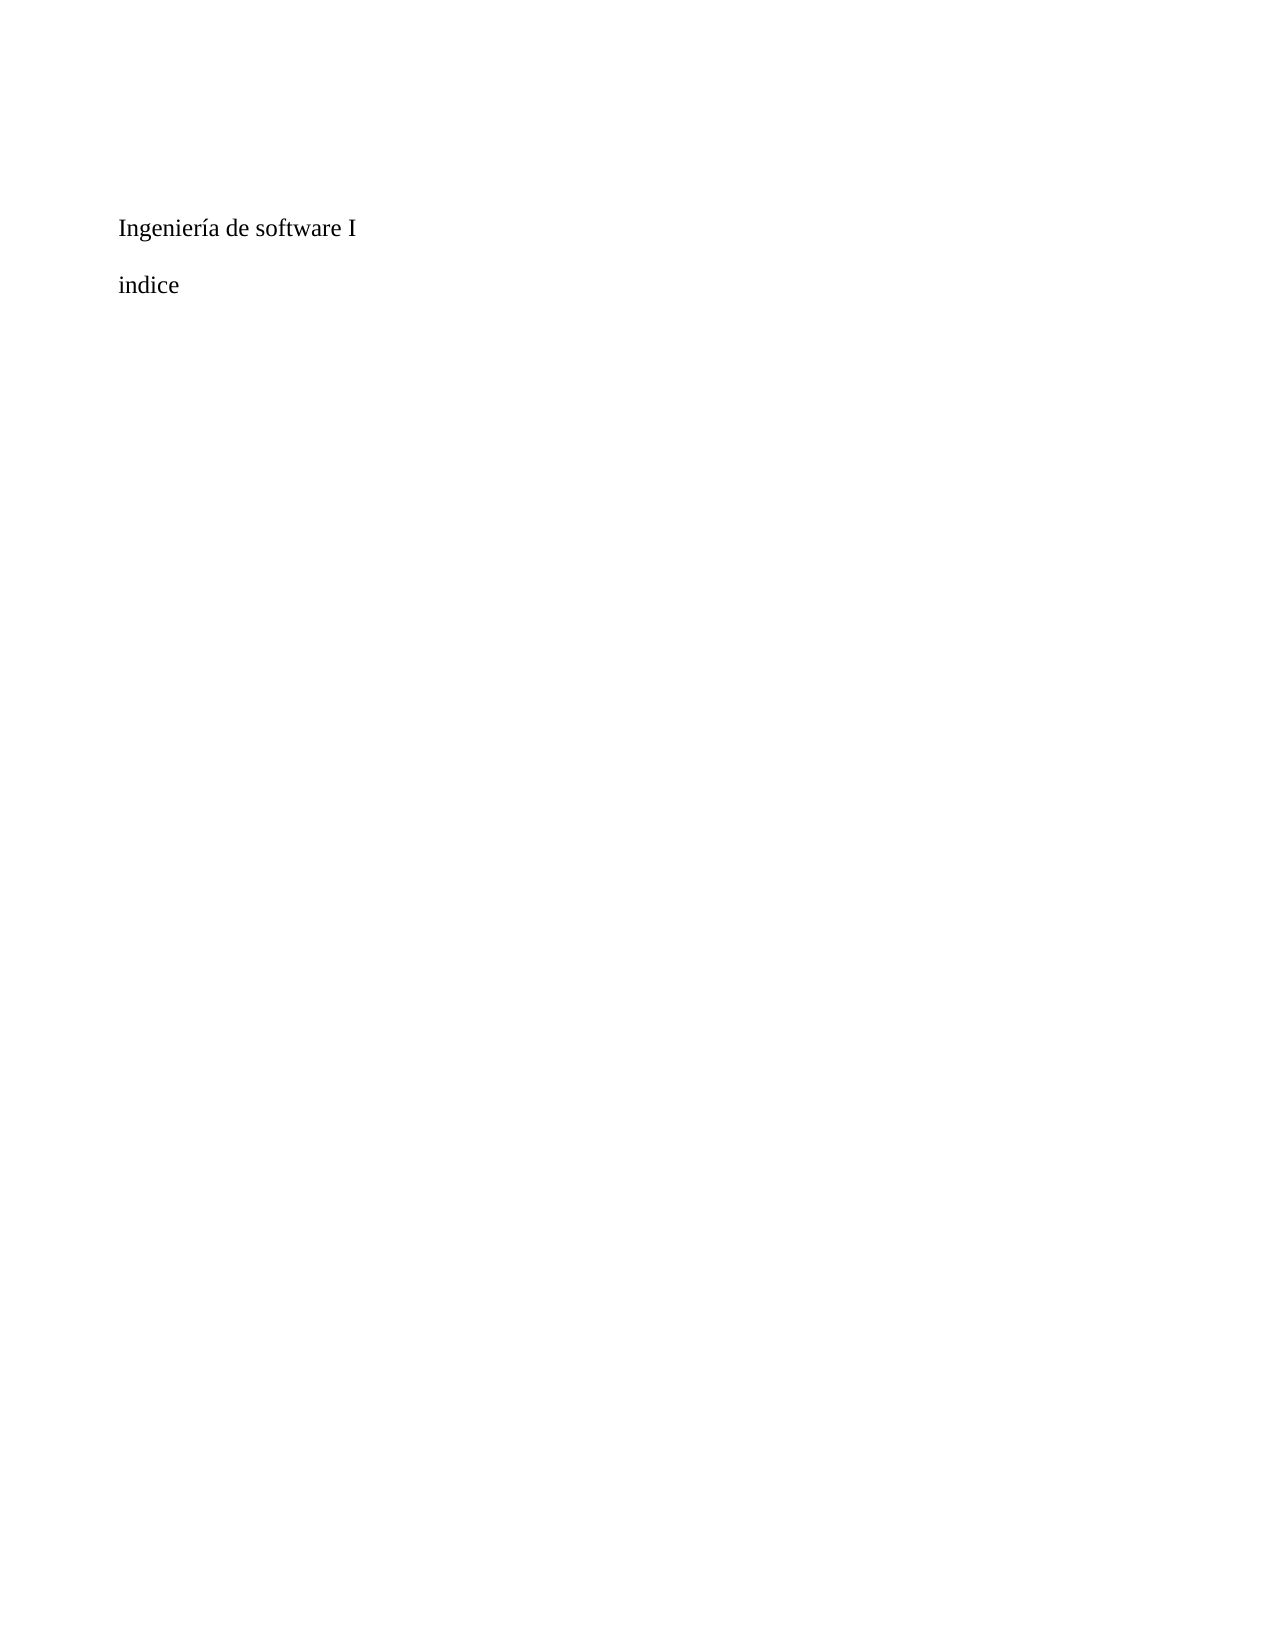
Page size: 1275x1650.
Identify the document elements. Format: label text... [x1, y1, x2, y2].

text Ingeniería de software I [118, 213, 1157, 242]
text indice [118, 271, 1157, 299]
